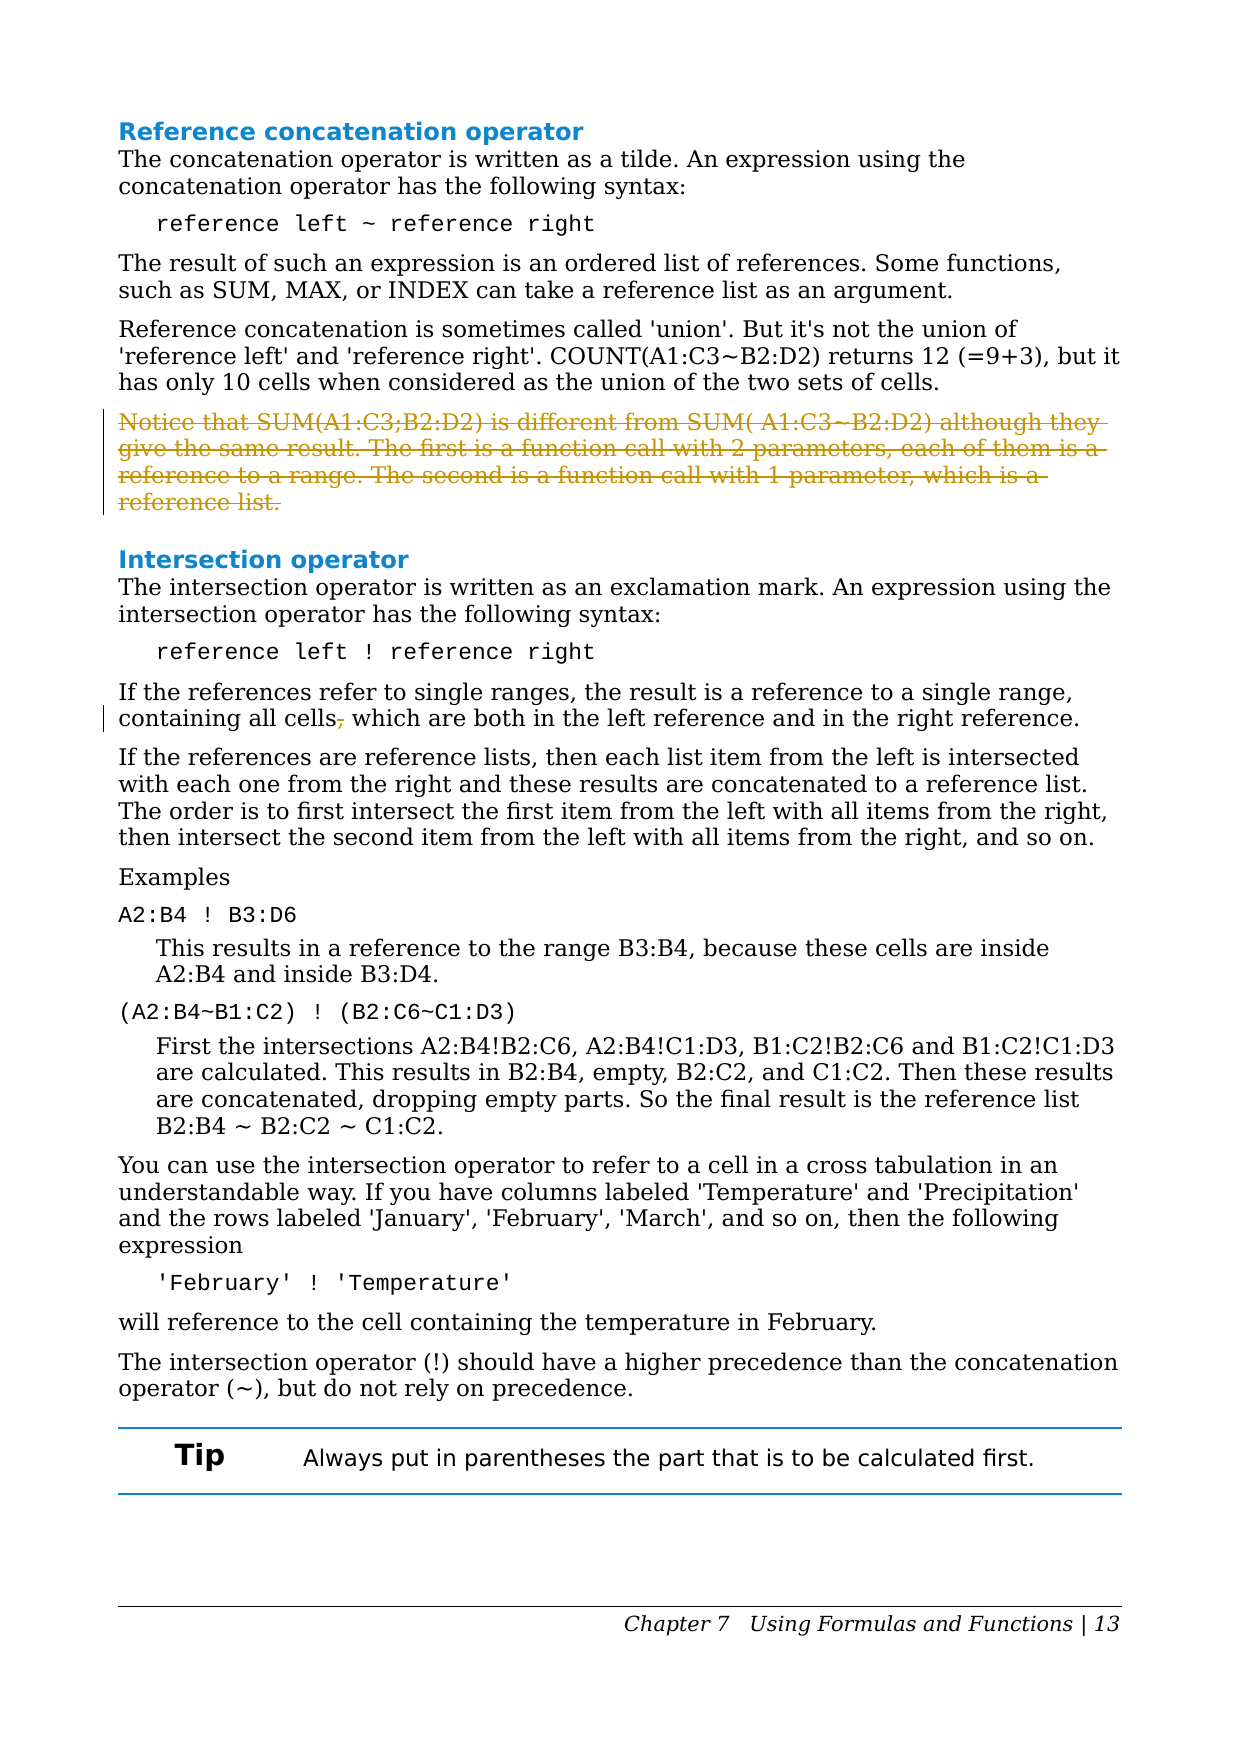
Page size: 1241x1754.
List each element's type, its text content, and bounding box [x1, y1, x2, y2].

text This results in a reference to the range B3:B4, because these cells are inside A2:B4 and inside B3:D4. [156, 935, 1122, 988]
text Reference concatenation is sometimes called 'union'. But it's not the union of 'reference left' and 'reference right'. COUNT(A1:C3~B2:D2) returns 12 (=9+3), but it has only 10 cells when considered as the union of the two sets of cells. [118, 316, 1122, 396]
text reference left ! reference right [156, 640, 1122, 666]
text (A2:B4~B1:C2) ! (B2:C6~C1:D3) [118, 1001, 1122, 1027]
table_header Always put in parentheses the part that is to be calculated first. [281, 1429, 1122, 1492]
text The intersection operator (!) should have a higher precedence than the concatenation operator (~), but do not rely on precedence. [118, 1349, 1122, 1402]
text A2:B4 ! B3:D6 [118, 903, 1122, 929]
text The result of such an expression is an ordered list of references. Some functions, such as SUM, MAX, or INDEX can take a reference list as an argument. [118, 250, 1122, 304]
text Examples [118, 864, 1122, 890]
text If the references refer to single ranges, the result is a reference to a single range, containing all cells which are both in the left reference and in the right reference. [118, 679, 1122, 732]
text You can use the intersection operator to refer to a cell in a cross tabulation in an understandable way. If you have columns labeled 'Temperature' and 'Precipitation' and the rows labeled 'January', 'February', 'March', and so on, then the following expression [118, 1152, 1122, 1259]
subtitle Intersection operator [118, 547, 1122, 574]
text If the references are reference lists, then each list item from the left is intersected with each one from the right and these results are concatenated to a reference list. The order is to first intersect the first item from the left with all items from the right, then intersect the second item from the left with all items from the right, and so on. [118, 744, 1122, 851]
subtitle Reference concatenation operator [118, 118, 1122, 146]
table_header Tip [118, 1429, 281, 1492]
text 'February' ! 'Temperature' [156, 1271, 1122, 1297]
text First the intersections A2:B4!B2:C6, A2:B4!C1:D3, B1:C2!B2:C6 and B1:C2!C1:D3 are calculated. This results in B2:B4, empty, B2:C2, and C1:C2. Then these results are concatenated, dropping empty parts. So the final result is the reference list B2:B4 ~ B2:C2 ~ C1:C2. [156, 1033, 1122, 1139]
text will reference to the cell containing the temperature in February. [118, 1309, 1122, 1336]
text The intersection operator is written as an exclamation mark. An expression using the intersection operator has the following syntax: [118, 574, 1122, 628]
text reference left ~ reference right [156, 212, 1122, 238]
text The concatenation operator is written as a tilde. An expression using the concatenation operator has the following syntax: [118, 146, 1122, 199]
